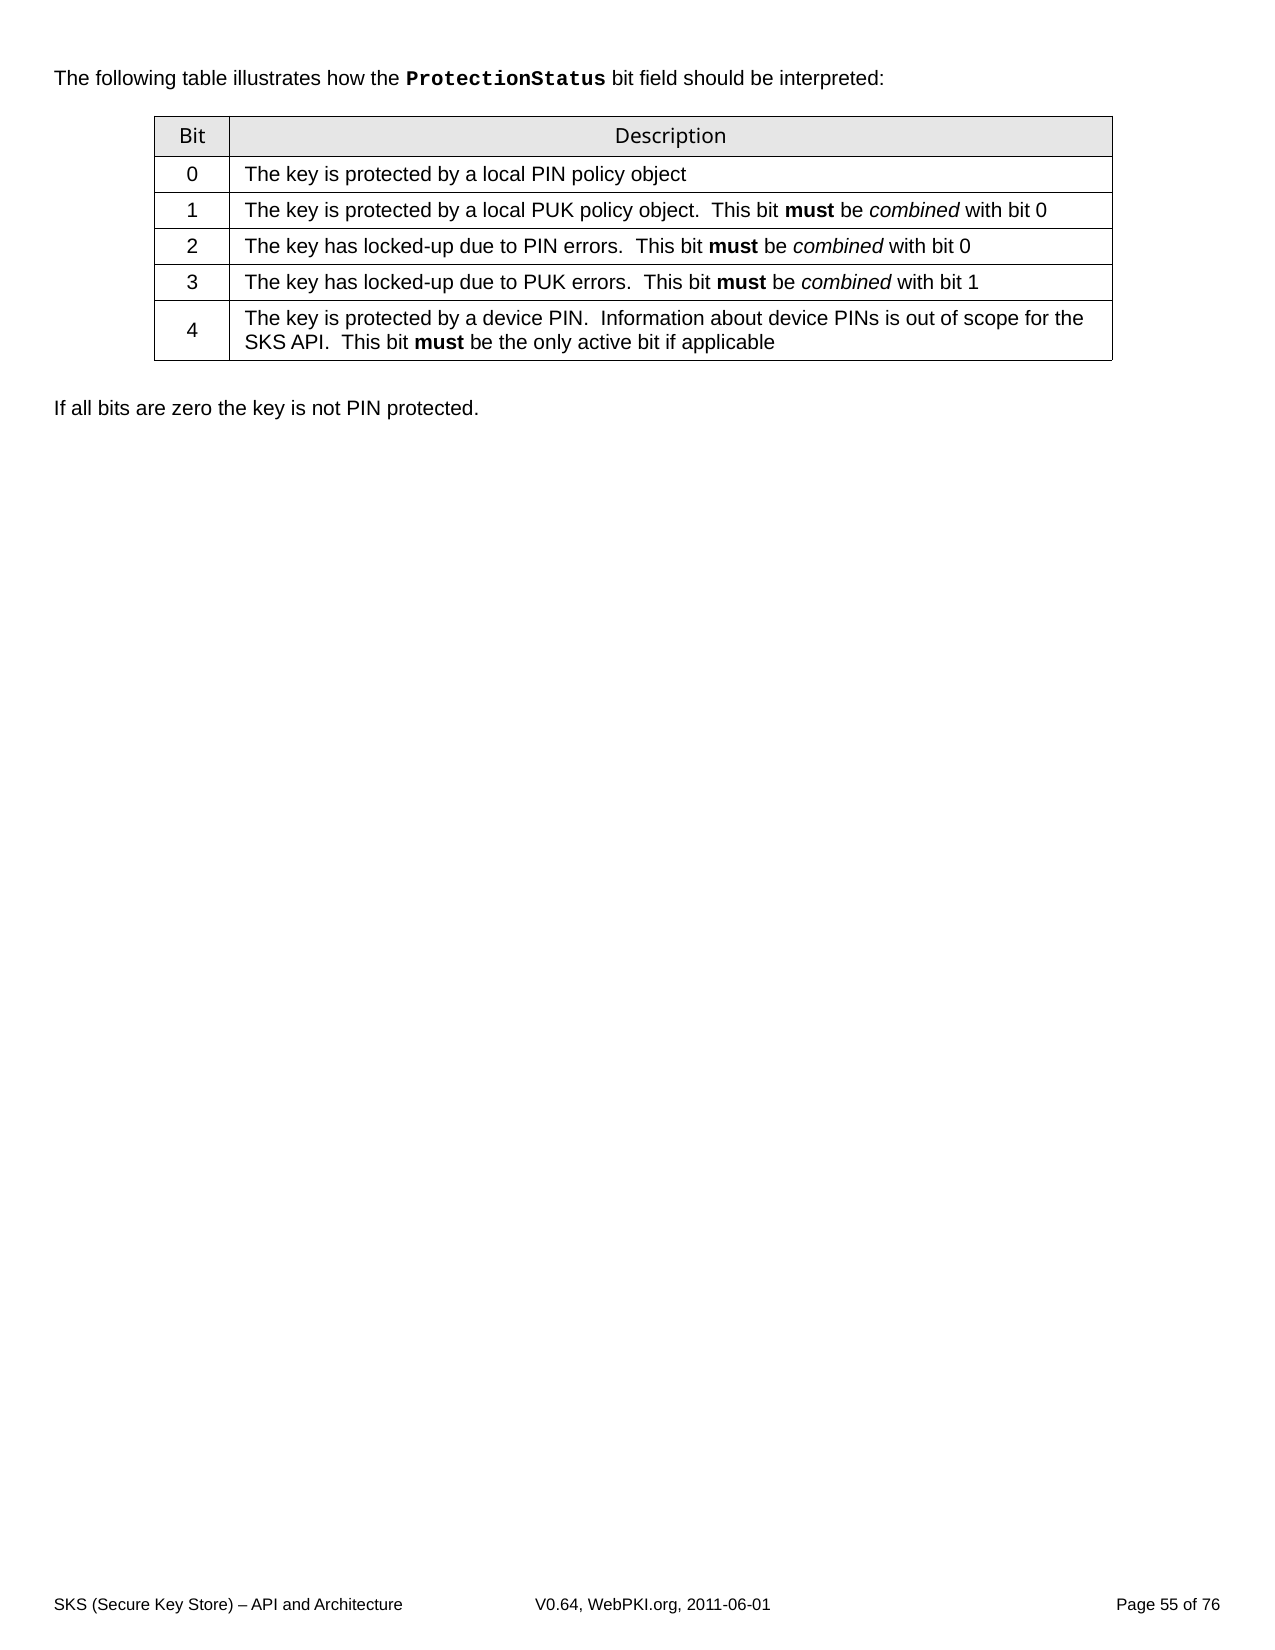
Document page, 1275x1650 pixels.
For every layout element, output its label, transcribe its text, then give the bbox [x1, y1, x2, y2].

table_cell 1 [155, 193, 229, 228]
table_cell The key is protected by a local PUK policy object. This bit must be combined with bit 0 [230, 193, 1112, 228]
table_cell 4 [155, 301, 229, 359]
table_cell The key is protected by a local PIN policy object [230, 157, 1112, 192]
table_cell The key is protected by a device PIN. Information about device PINs is out of scope for the SKS API. This bit must be the only active bit if applicable [230, 301, 1112, 359]
table_cell The key has locked-up due to PIN errors. This bit must be combined with bit 0 [230, 229, 1112, 264]
table_cell 3 [155, 265, 229, 300]
text If all bits are zero the key is not PIN protected. [54, 395, 1221, 419]
table_cell 2 [155, 229, 229, 264]
table_header Description [230, 117, 1112, 156]
table_cell The key has locked-up due to PUK errors. This bit must be combined with bit 1 [230, 265, 1112, 300]
table_header Bit [155, 117, 229, 156]
table_cell 0 [155, 157, 229, 192]
text The following table illustrates how the ProtectionStatus bit field should be interpreted: [54, 66, 1221, 116]
